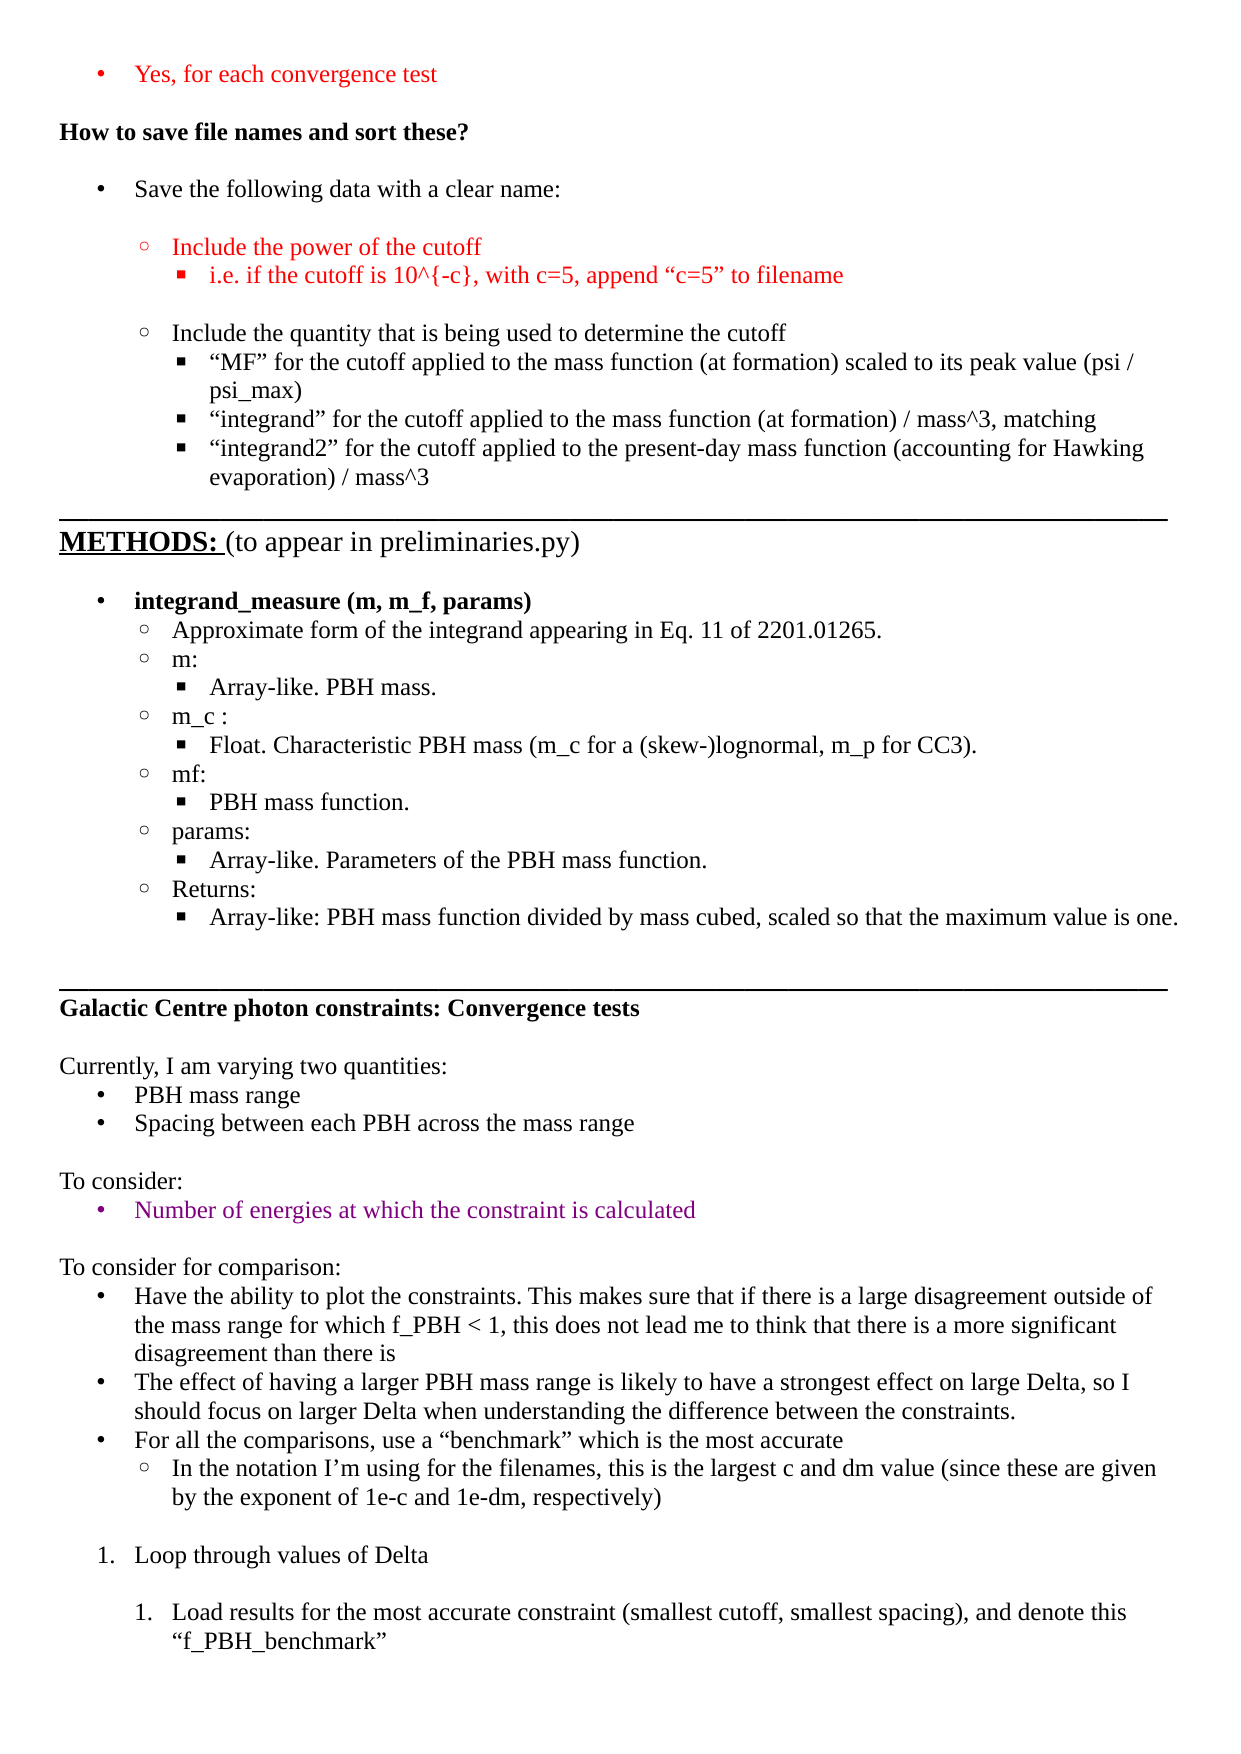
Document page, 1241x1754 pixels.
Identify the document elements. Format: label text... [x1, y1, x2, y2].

list Float. Characteristic PBH mass (m_c for a (skew-)lognormal, m_p for CC3). [172, 730, 1181, 759]
text METHODS: (to appear in preliminaries.py) [59, 524, 1181, 586]
list Save the following data with a clear name: [97, 174, 1181, 203]
list Load results for the most accurate constraint (smallest cutoff, smallest spacing), and denote this “f_PBH_benchmark” [134, 1597, 1181, 1655]
list PBH mass range [97, 1080, 1181, 1108]
list Array-like. PBH mass. [172, 672, 1181, 701]
list The effect of having a larger PBH mass range is likely to have a strongest effect on large Delta, so I should focus on larger Delta when understanding the difference between the constraints. [97, 1367, 1181, 1425]
text To consider: [59, 1166, 1181, 1195]
list Array-like. Parameters of the PBH mass function. [172, 845, 1181, 874]
list PBH mass function. [172, 787, 1181, 816]
text To consider for comparison: [59, 1252, 1181, 1281]
list m: [134, 644, 1181, 672]
list “MF” for the cutoff applied to the mass function (at formation) scaled to its peak value (psi / psi_max) [172, 347, 1181, 404]
list m_c : [134, 701, 1181, 730]
list In the notation I’m using for the filenames, this is the largest c and dm value (since these are given by the exponent of 1e-c and 1e-dm, respectively) [134, 1453, 1181, 1511]
list Yes, for each convergence test [97, 59, 1181, 88]
text ____________________________________________________________________________ [59, 490, 1181, 524]
list Have the ability to plot the constraints. This makes sure that if there is a large disagreement outside of the mass range for which f_PBH < 1, this does not lead me to think that there is a more significant disagreement than there is [97, 1281, 1181, 1367]
list integrand_measure (m, m_f, params) [97, 586, 1181, 615]
text Currently, I am varying two quantities: [59, 1051, 1181, 1080]
list For all the comparisons, use a “benchmark” which is the most accurate [97, 1425, 1181, 1453]
list i.e. if the cutoff is 10^{-c}, with c=5, append “c=5” to filename [172, 260, 1181, 289]
list Spacing between each PBH across the mass range [97, 1108, 1181, 1137]
list “integrand2” for the cutoff applied to the present-day mass function (accounting for Hawking evaporation) / mass^3 [172, 433, 1181, 490]
list Number of energies at which the constraint is calculated [97, 1195, 1181, 1223]
list “integrand” for the cutoff applied to the mass function (at formation) / mass^3, matching [172, 404, 1181, 433]
list Array-like: PBH mass function divided by mass cubed, scaled so that the maximum value is one. [172, 902, 1181, 931]
text How to save file names and sort these? [59, 117, 1181, 145]
list params: [134, 816, 1181, 845]
text ____________________________________________________________________________ [59, 960, 1181, 993]
list Loop through values of Delta [97, 1540, 1181, 1568]
text Galactic Centre photon constraints: Convergence tests [59, 993, 1181, 1022]
list mf: [134, 759, 1181, 787]
list Returns: [134, 874, 1181, 902]
list Approximate form of the integrand appearing in Eq. 11 of 2201.01265. [134, 615, 1181, 644]
list Include the quantity that is being used to determine the cutoff [134, 318, 1181, 347]
list Include the power of the cutoff [134, 232, 1181, 260]
